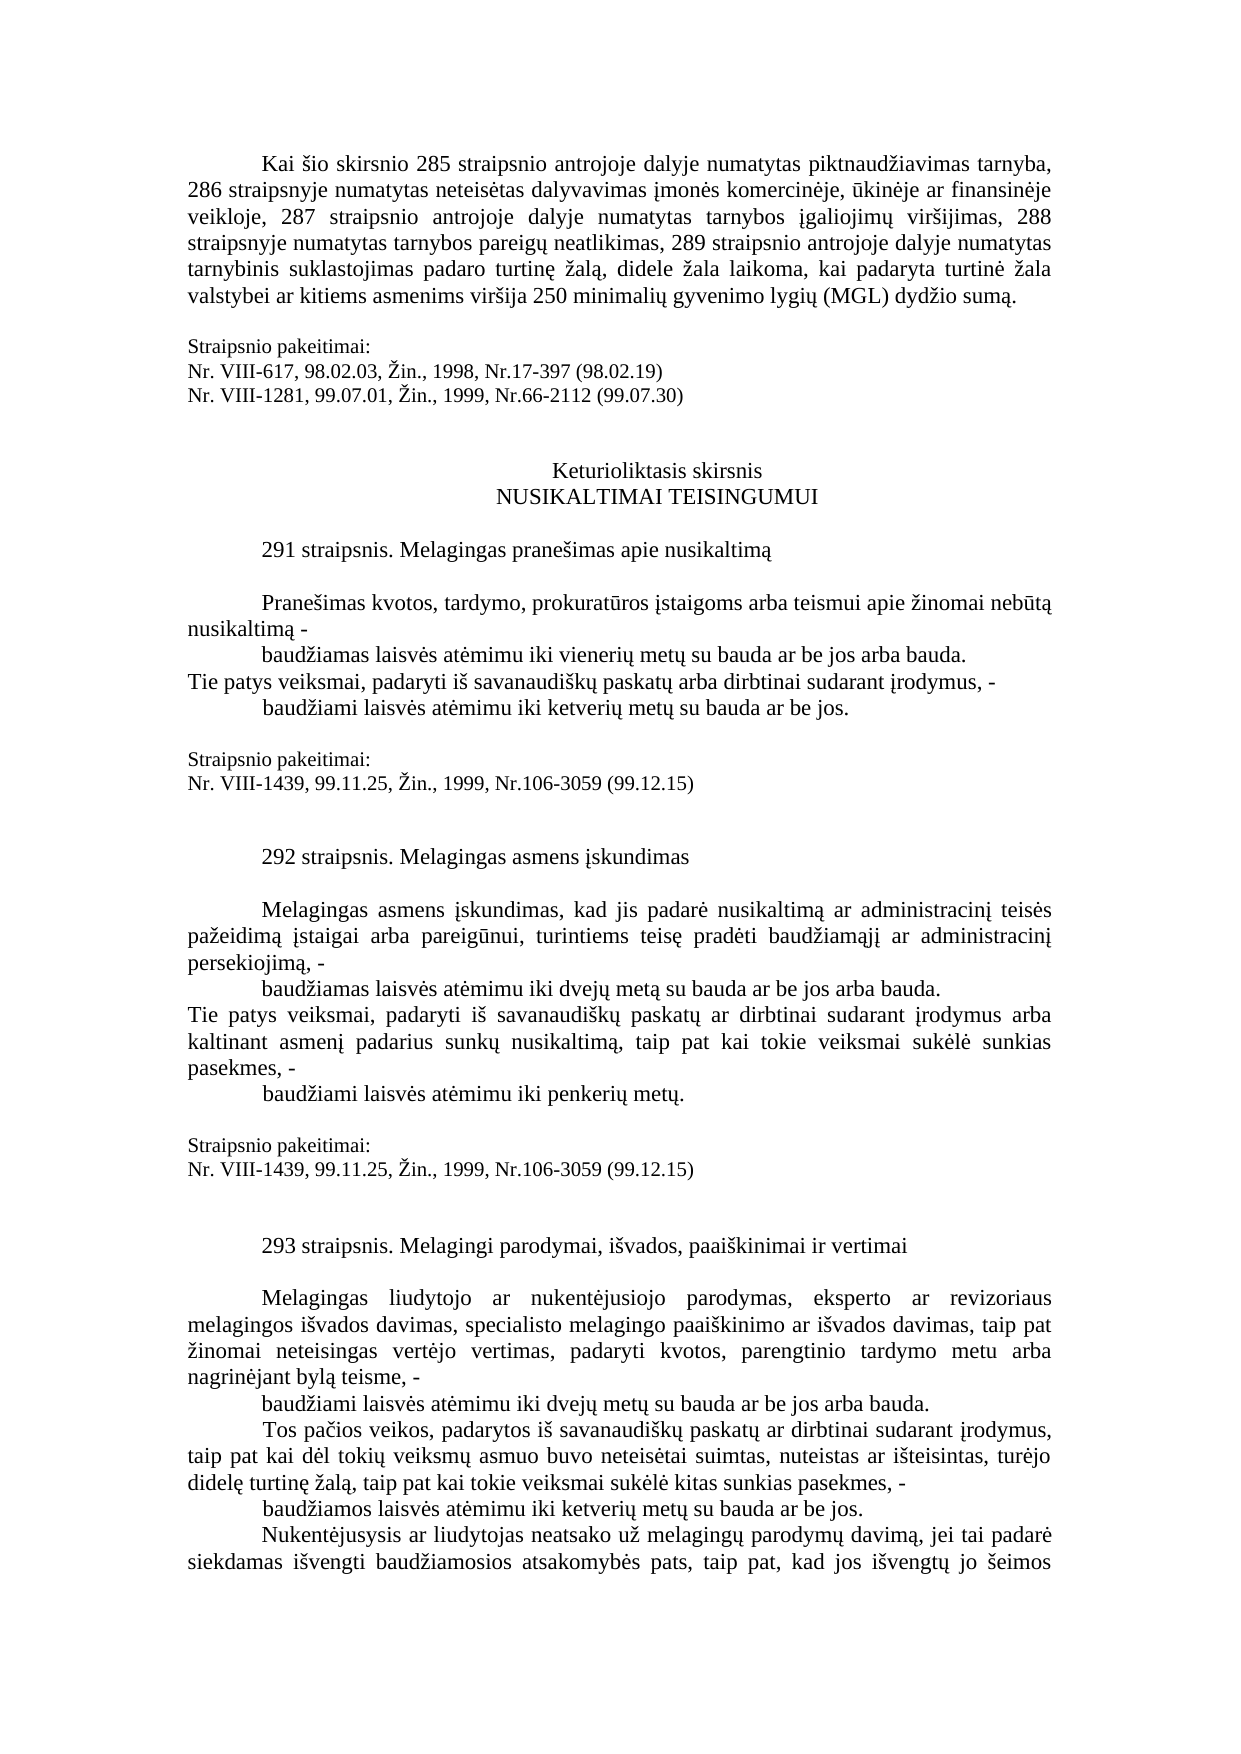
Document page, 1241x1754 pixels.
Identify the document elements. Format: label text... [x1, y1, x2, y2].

text Tie patys veiksmai, padaryti iš savanaudiškų paskatų ar dirbtinai sudarant įrodymus arba kaltinant asmenį padarius sunkų nusikaltimą, taip pat kai tokie veiksmai sukėlė sunkias pasekmes, - [187, 1001, 1053, 1080]
text 291 straipsnis. Melagingas pranešimas apie nusikaltimą [187, 536, 1053, 562]
text baudžiami laisvės atėmimu iki penkerių metų. [187, 1080, 1053, 1107]
text Kai šio skirsnio 285 straipsnio antrojoje dalyje numatytas piktnaudžiavimas tarnyba, 286 straipsnyje numatytas neteisėtas dalyvavimas įmonės komercinėje, ūkinėje ar finansinėje veikloje, 287 straipsnio antrojoje dalyje numatytas tarnybos įgaliojimų viršijimas, 288 straipsnyje numatytas tarnybos pareigų neatlikimas, 289 straipsnio antrojoje dalyje numatytas tarnybinis suklastojimas padaro turtinę žalą, didele žala laikoma, kai padaryta turtinė žala valstybei ar kitiems asmenims viršija 250 minimalių gyvenimo lygių (MGL) dydžio sumą. [187, 150, 1053, 308]
text Nr. VIII-1281, 99.07.01, Žin., 1999, Nr.66-2112 (99.07.30) [187, 383, 1053, 407]
text Straipsnio pakeitimai: [187, 334, 1053, 358]
text Straipsnio pakeitimai: [187, 1133, 1053, 1157]
text 293 straipsnis. Melagingi parodymai, išvados, paaiškinimai ir vertimai [261, 1232, 1053, 1258]
text baudžiamos laisvės atėmimu iki ketverių metų su bauda ar be jos. [187, 1495, 1053, 1522]
text Nr. VIII-1439, 99.11.25, Žin., 1999, Nr.106-3059 (99.12.15) [187, 1157, 1053, 1181]
text Tos pačios veikos, padarytos iš savanaudiškų paskatų ar dirbtinai sudarant įrodymus, taip pat kai dėl tokių veiksmų asmuo buvo neteisėtai suimtas, nuteistas ar išteisintas, turėjo didelę turtinę žalą, taip pat kai tokie veiksmai sukėlė kitas sunkias pasekmes, - [187, 1416, 1053, 1495]
text baudžiamas laisvės atėmimu iki dvejų metą su bauda ar be jos arba bauda. [187, 975, 1053, 1001]
text Tie patys veiksmai, padaryti iš savanaudiškų paskatų arba dirbtinai sudarant įrodymus, - [187, 668, 1053, 694]
text Nr. VIII-1439, 99.11.25, Žin., 1999, Nr.106-3059 (99.12.15) [187, 771, 1053, 795]
text baudžiamas laisvės atėmimu iki vienerių metų su bauda ar be jos arba bauda. [187, 642, 1053, 668]
text Melagingas liudytojo ar nukentėjusiojo parodymas, eksperto ar revizoriaus melagingos išvados davimas, specialisto melagingo paaiškinimo ar išvados davimas, taip pat žinomai neteisingas vertėjo vertimas, padaryti kvotos, parengtinio tardymo metu arba nagrinėjant bylą teisme, - [187, 1284, 1053, 1390]
text Nukentėjusysis ar liudytojas neatsako už melagingų parodymų davimą, jei tai padarė siekdamas išvengti baudžiamosios atsakomybės pats, taip pat, kad jos išvengtų jo šeimos [187, 1522, 1053, 1574]
text baudžiami laisvės atėmimu iki ketverių metų su bauda ar be jos. [187, 694, 1053, 721]
text Pranešimas kvotos, tardymo, prokuratūros įstaigoms arba teismui apie žinomai nebūtą nusikaltimą - [187, 589, 1053, 642]
text 292 straipsnis. Melagingas asmens įskundimas [206, 843, 1053, 869]
text Keturioliktasis skirsnis [187, 457, 1053, 483]
text baudžiami laisvės atėmimu iki dvejų metų su bauda ar be jos arba bauda. [187, 1390, 1053, 1416]
text NUSIKALTIMAI TEISINGUMUI [187, 483, 1053, 510]
text Nr. VIII-617, 98.02.03, Žin., 1998, Nr.17-397 (98.02.19) [187, 358, 1053, 383]
text Straipsnio pakeitimai: [187, 747, 1053, 771]
text Melagingas asmens įskundimas, kad jis padarė nusikaltimą ar administracinį teisės pažeidimą įstaigai arba pareigūnui, turintiems teisę pradėti baudžiamąjį ar administracinį persekiojimą, - [187, 896, 1053, 975]
